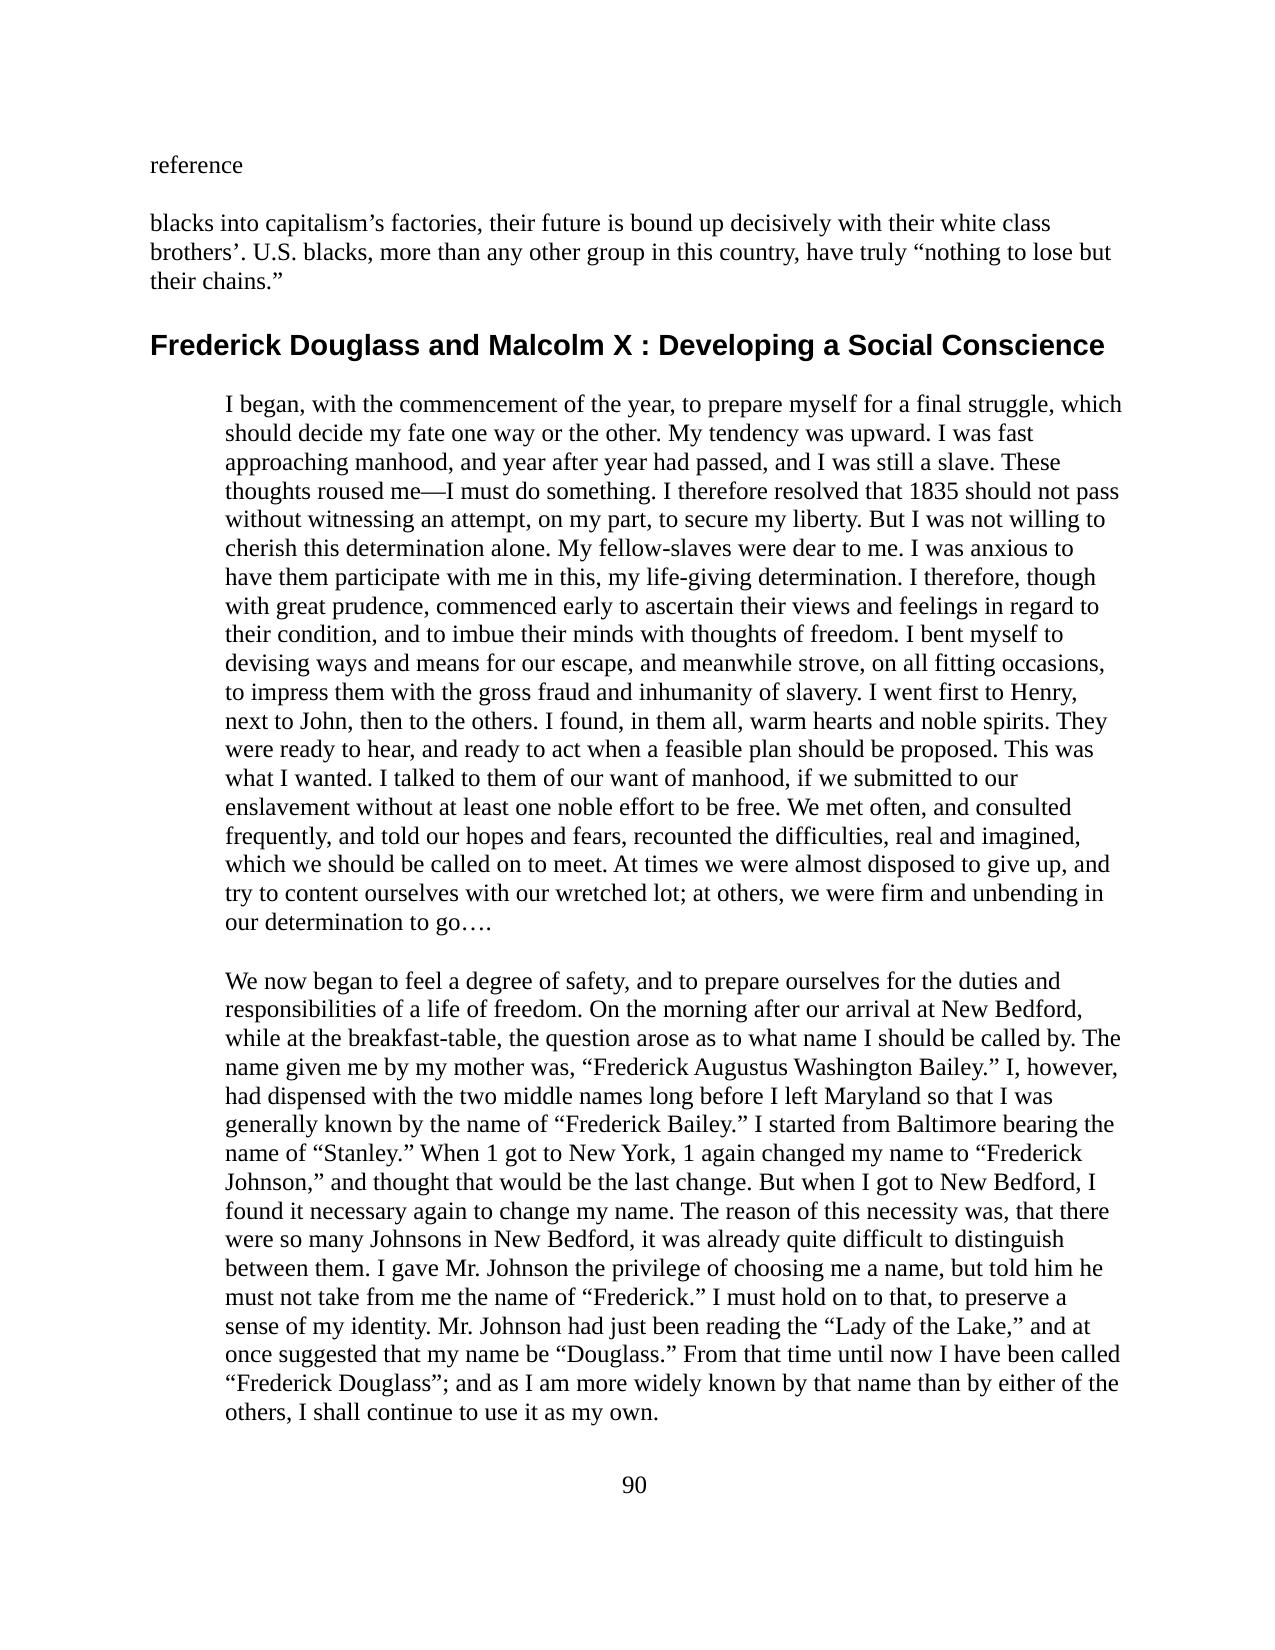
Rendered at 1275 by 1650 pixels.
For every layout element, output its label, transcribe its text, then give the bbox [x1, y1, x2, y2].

text I began, with the commencement of the year, to prepare myself for a final struggle, which should decide my fate one way or the other. My tendency was upward. I was fast approaching manhood, and year after year had passed, and I was still a slave. These thoughts roused me—I must do something. I therefore resolved that 1835 should not pass without witnessing an attempt, on my part, to secure my liberty. But I was not willing to cherish this determination alone. My fellow-slaves were dear to me. I was anxious to have them participate with me in this, my life-giving determination. I therefore, though with great prudence, commenced early to ascertain their views and feelings in regard to their condition, and to imbue their minds with thoughts of freedom. I bent myself to devising ways and means for our escape, and meanwhile strove, on all fitting occasions, to impress them with the gross fraud and inhumanity of slavery. I went first to Henry, next to John, then to the others. I found, in them all, warm hearts and noble spirits. They were ready to hear, and ready to act when a feasible plan should be proposed. This was what I wanted. I talked to them of our want of manhood, if we submitted to our enslavement without at least one noble effort to be free. We met often, and consulted frequently, and told our hopes and fears, recounted the difficulties, real and imagined, which we should be called on to meet. At times we were almost disposed to give up, and try to content ourselves with our wretched lot; at others, we were firm and unbending in our determination to go…. [225, 389, 1125, 936]
text We now began to feel a degree of safety, and to prepare ourselves for the duties and responsibilities of a life of freedom. On the morning after our arrival at New Bedford, while at the breakfast-table, the question arose as to what name I should be called by. The name given me by my mother was, “Frederick Augustus Washington Bailey.” I, however, had dispensed with the two middle names long before I left Maryland so that I was generally known by the name of “Frederick Bailey.” I started from Baltimore bearing the name of “Stanley.” When 1 got to New York, 1 again changed my name to “Frederick Johnson,” and thought that would be the last change. But when I got to New Bedford, I found it necessary again to change my name. The reason of this necessity was, that there were so many Johnsons in New Bedford, it was already quite difficult to distinguish between them. I gave Mr. Johnson the privilege of choosing me a name, but told him he must not take from me the name of “Frederick.” I must hold on to that, to preserve a sense of my identity. Mr. Johnson had just been reading the “Lady of the Lake,” and at once suggested that my name be “Douglass.” From that time until now I have been called “Frederick Douglass”; and as I am more widely known by that name than by either of the others, I shall continue to use it as my own. [225, 966, 1125, 1426]
subtitle Frederick Douglass and Malcolm X : Developing a Social Conscience [150, 328, 1125, 362]
text blacks into capitalism’s factories, their future is bound up decisively with their white class brothers’. U.S. blacks, more than any other group in this country, have truly “nothing to lose but their chains.” [150, 208, 1125, 294]
